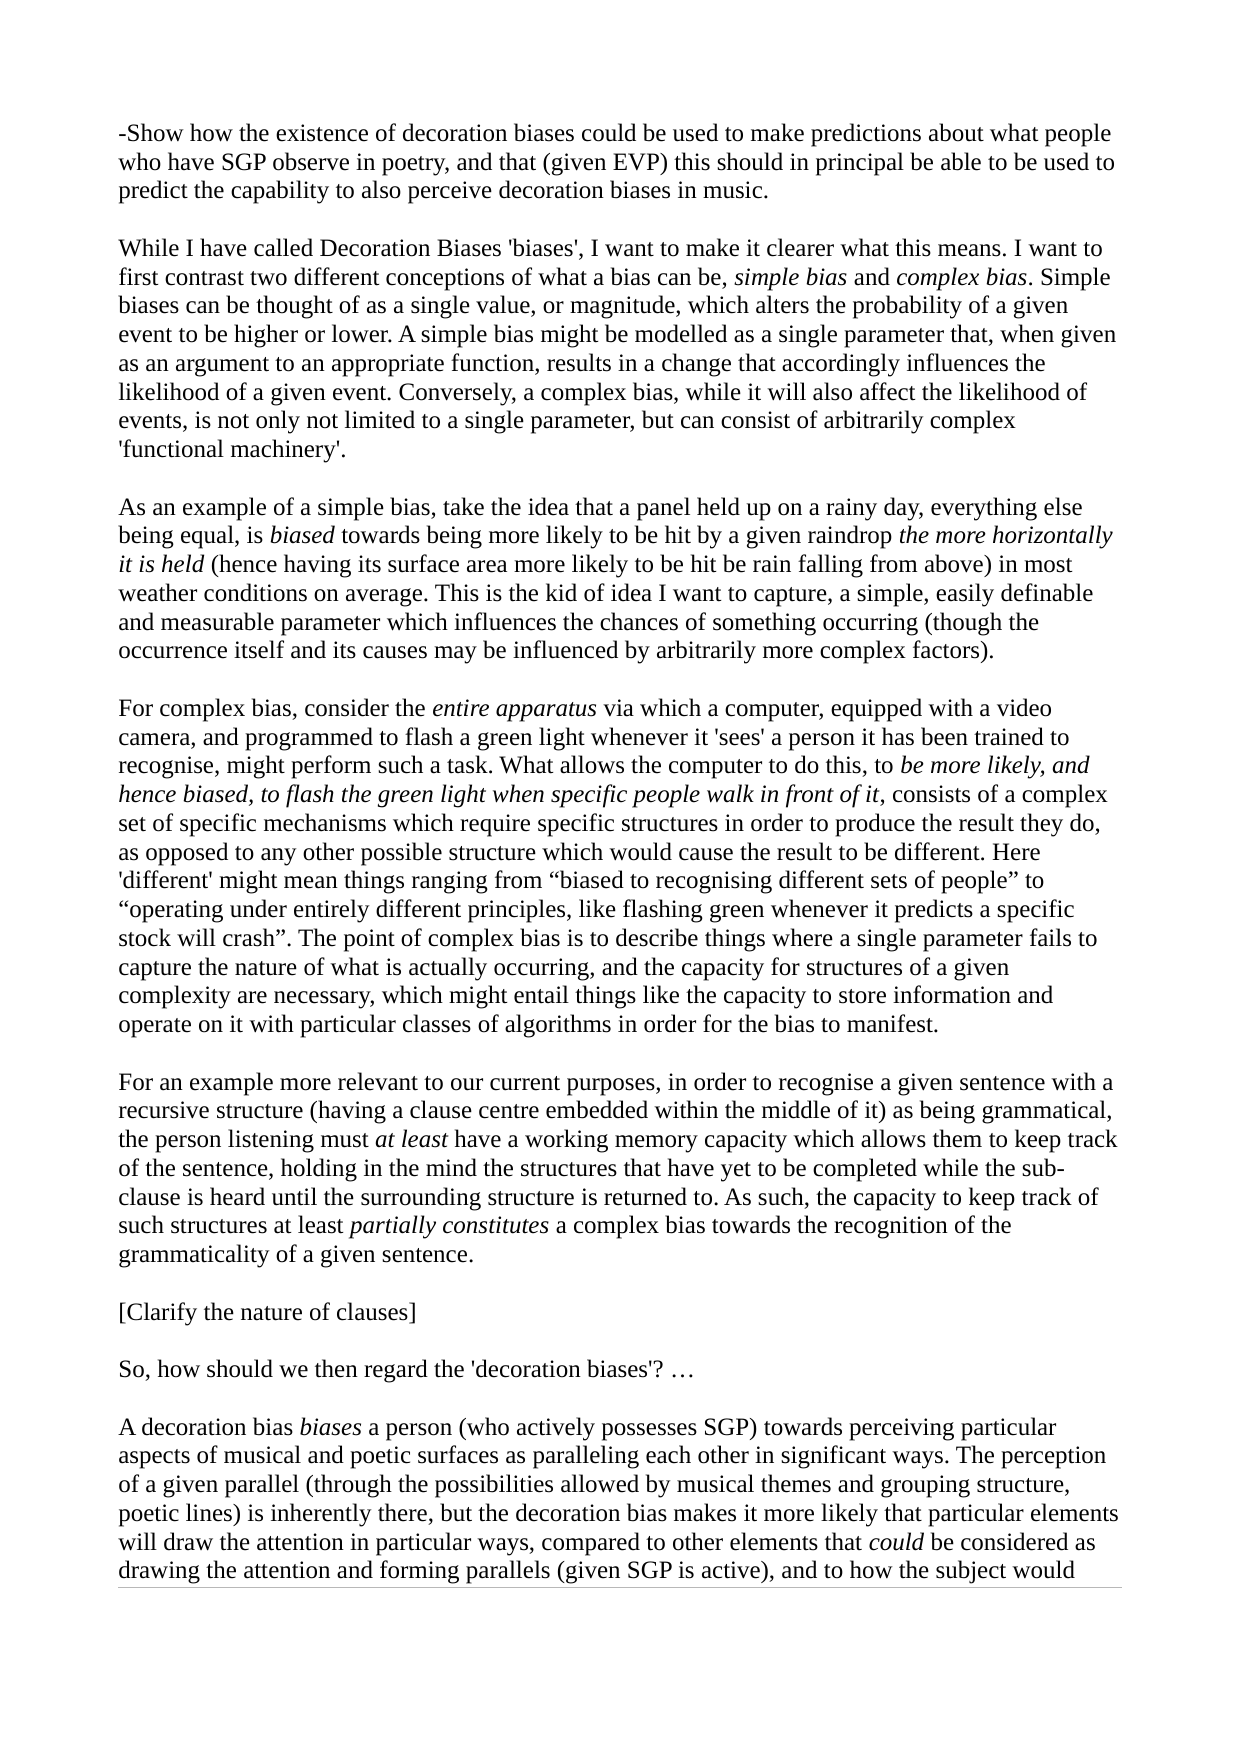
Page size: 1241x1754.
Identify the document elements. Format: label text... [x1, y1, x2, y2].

text For an example more relevant to our current purposes, in order to recognise a given sentence with a recursive structure (having a clause centre embedded within the middle of it) as being grammatical, the person listening must at least have a working memory capacity which allows them to keep track of the sentence, holding in the mind the structures that have yet to be completed while the sub-clause is heard until the surrounding structure is returned to. As such, the capacity to keep track of such structures at least partially constitutes a complex bias towards the recognition of the grammaticality of a given sentence. [118, 1067, 1122, 1268]
text A decoration bias biases a person (who actively possesses SGP) towards perceiving particular aspects of musical and poetic surfaces as paralleling each other in significant ways. The perception of a given parallel (through the possibilities allowed by musical themes and grouping structure, poetic lines) is inherently there, but the decoration bias makes it more likely that particular elements will draw the attention in particular ways, compared to other elements that could be considered as drawing the attention and forming parallels (given SGP is active), and to how the subject would [118, 1412, 1122, 1587]
text -Show how the existence of decoration biases could be used to make predictions about what people who have SGP observe in poetry, and that (given EVP) this should in principal be able to be used to predict the capability to also perceive decoration biases in music. [118, 118, 1122, 204]
text For complex bias, consider the entire apparatus via which a computer, equipped with a video camera, and programmed to flash a green light whenever it 'sees' a person it has been trained to recognise, might perform such a task. What allows the computer to do this, to be more likely, and hence biased, to flash the green light when specific people walk in front of it, consists of a complex set of specific mechanisms which require specific structures in order to produce the result they do, as opposed to any other possible structure which would cause the result to be different. Here 'different' might mean things ranging from “biased to recognising different sets of people” to “operating under entirely different principles, like flashing green whenever it predicts a specific stock will crash”. The point of complex bias is to describe things where a single parameter fails to capture the nature of what is actually occurring, and the capacity for structures of a given complexity are necessary, which might entail things like the capacity to store information and operate on it with particular classes of algorithms in order for the bias to manifest. [118, 693, 1122, 1038]
text [Clarify the nature of clauses] [118, 1297, 1122, 1326]
text So, how should we then regard the 'decoration biases'? … [118, 1354, 1122, 1383]
text As an example of a simple bias, take the idea that a panel held up on a rainy day, everything else being equal, is biased towards being more likely to be hit by a given raindrop the more horizontally it is held (hence having its surface area more likely to be hit be rain falling from above) in most weather conditions on average. This is the kid of idea I want to capture, a simple, easily definable and measurable parameter which influences the chances of something occurring (though the occurrence itself and its causes may be influenced by arbitrarily more complex factors). [118, 492, 1122, 664]
text While I have called Decoration Biases 'biases', I want to make it clearer what this means. I want to first contrast two different conceptions of what a bias can be, simple bias and complex bias. Simple biases can be thought of as a single value, or magnitude, which alters the probability of a given event to be higher or lower. A simple bias might be modelled as a single parameter that, when given as an argument to an appropriate function, results in a change that accordingly influences the likelihood of a given event. Conversely, a complex bias, while it will also affect the likelihood of events, is not only not limited to a single parameter, but can consist of arbitrarily complex 'functional machinery'. [118, 233, 1122, 463]
